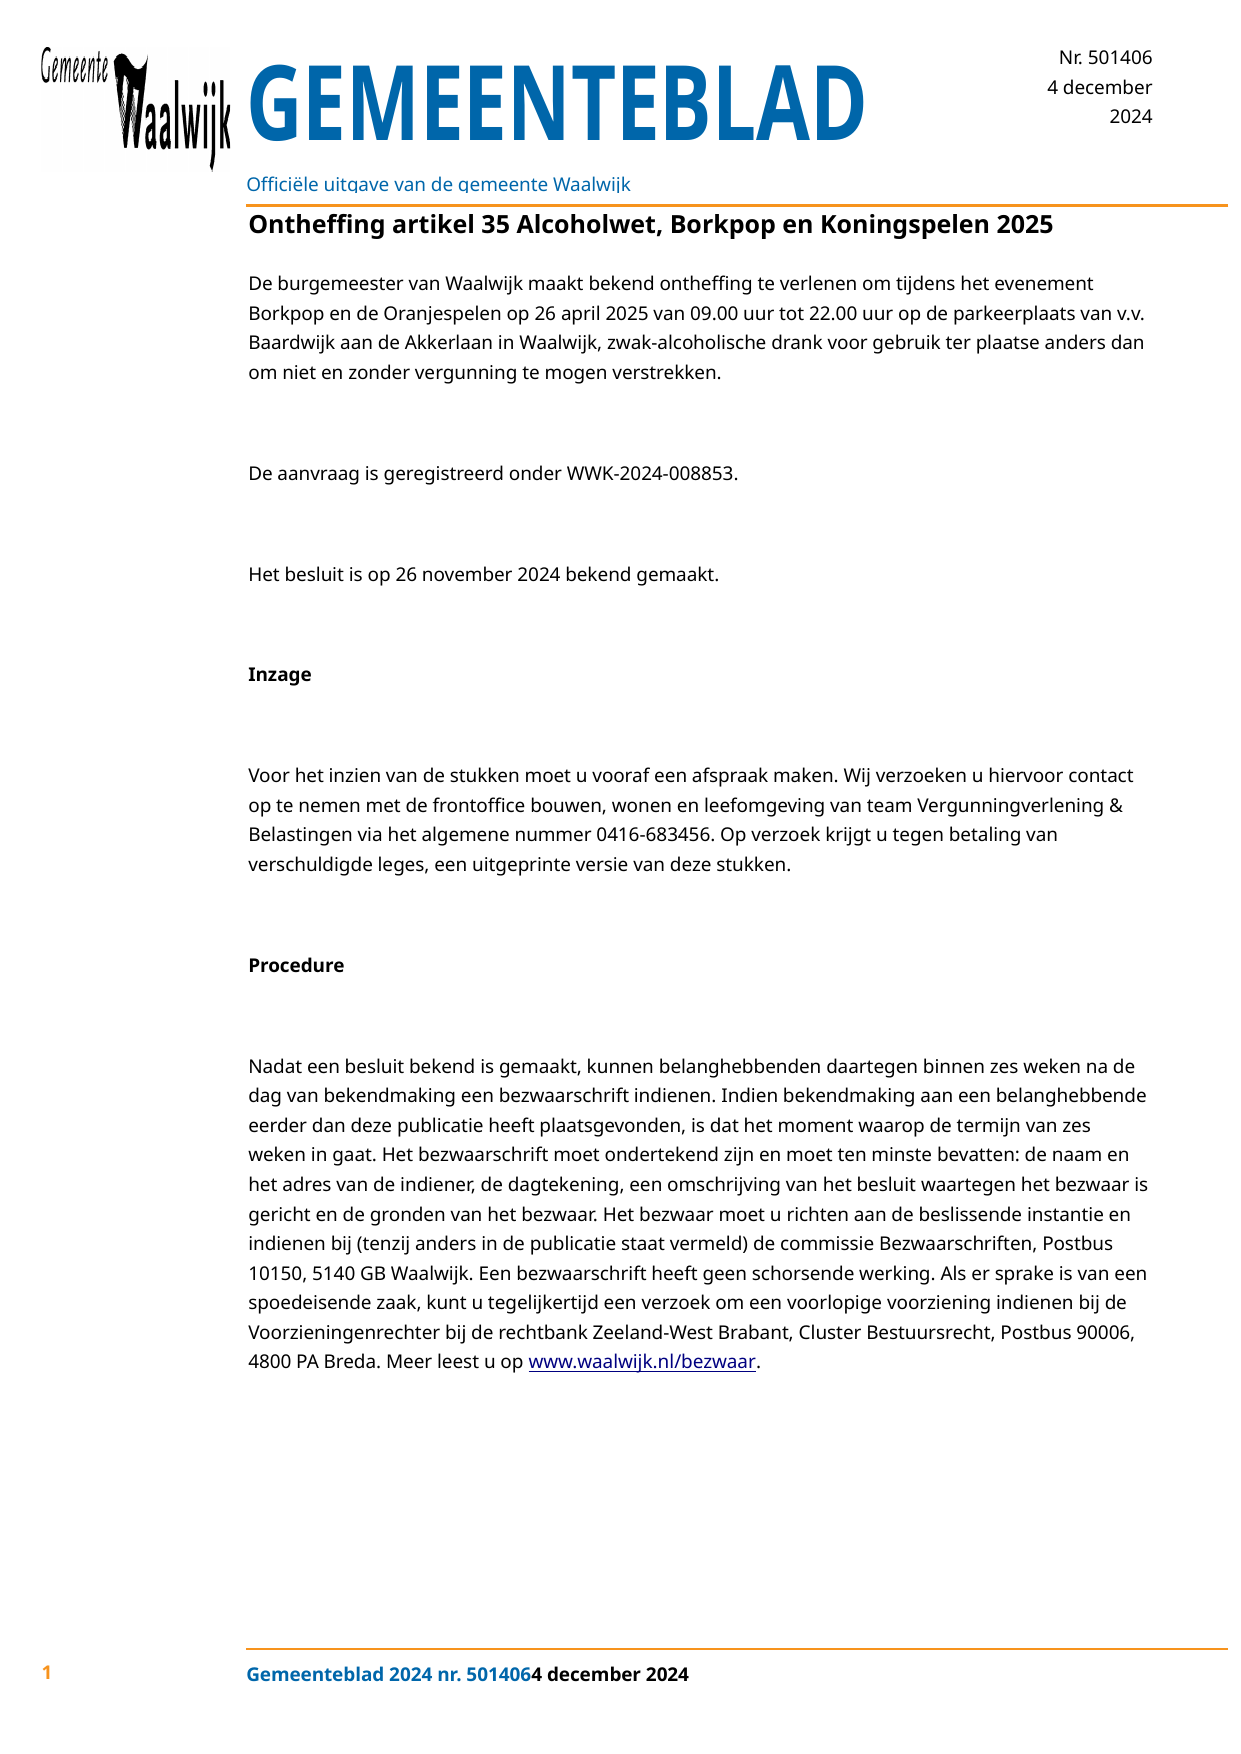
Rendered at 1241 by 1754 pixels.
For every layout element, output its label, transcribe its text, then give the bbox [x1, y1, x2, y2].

text Procedure [248, 952, 1152, 978]
text De aanvraag is geregistreerd onder WWK-2024-008853. [248, 460, 1152, 486]
text Nadat een besluit bekend is gemaakt, kunnen belanghebbenden daartegen binnen zes weken na de dag van bekendmaking een bezwaarschrift indienen. Indien bekendmaking aan een belanghebbende eerder dan deze publicatie heeft plaatsgevonden, is dat het moment waarop de termijn van zes weken in gaat. Het bezwaarschrift moet ondertekend zijn en moet ten minste bevatten: de naam en het adres van de indiener, de dagtekening, een omschrijving van het besluit waartegen het bezwaar is gericht en de gronden van het bezwaar. Het bezwaar moet u richten aan de beslissende instantie en indienen bij (tenzij anders in de publicatie staat vermeld) de commissie Bezwaarschriften, Postbus 10150, 5140 GB Waalwijk. Een bezwaarschrift heeft geen schorsende werking. Als er sprake is van een spoedeisende zaak, kunt u tegelijkertijd een verzoek om een voorlopige voorziening indienen bij de Voorzieningenrechter bij de rechtbank Zeeland-West Brabant, Cluster Bestuursrecht, Postbus 90006, 4800 PA Breda. Meer leest u op www.waalwijk.nl/bezwaar. [248, 1053, 1152, 1374]
text De burgemeester van Waalwijk maakt bekend ontheffing te verlenen om tijdens het evenement Borkpop en de Oranjespelen op 26 april 2025 van 09.00 uur tot 22.00 uur op de parkeerplaats van v.v. Baardwijk aan de Akkerlaan in Waalwijk, zwak-alcoholische drank voor gebruik ter plaatse anders dan om niet en zonder vergunning te mogen verstrekken. [248, 270, 1152, 385]
picture [41, 47, 231, 172]
text Ontheffing artikel 35 Alcoholwet, Borkpop en Koningspelen 2025 [248, 207, 1152, 241]
text Voor het inzien van de stukken moet u vooraf een afspraak maken. Wij verzoeken u hiervoor contact op te nemen met de frontoffice bouwen, wonen en leefomgeving van team Vergunningverlening & Belastingen via het algemene nummer 0416-683456. Op verzoek krijgt u tegen betaling van verschuldigde leges, een uitgeprinte versie van deze stukken. [248, 762, 1152, 877]
text Het besluit is op 26 november 2024 bekend gemaakt. [248, 561, 1152, 586]
text Inzage [248, 662, 1152, 687]
